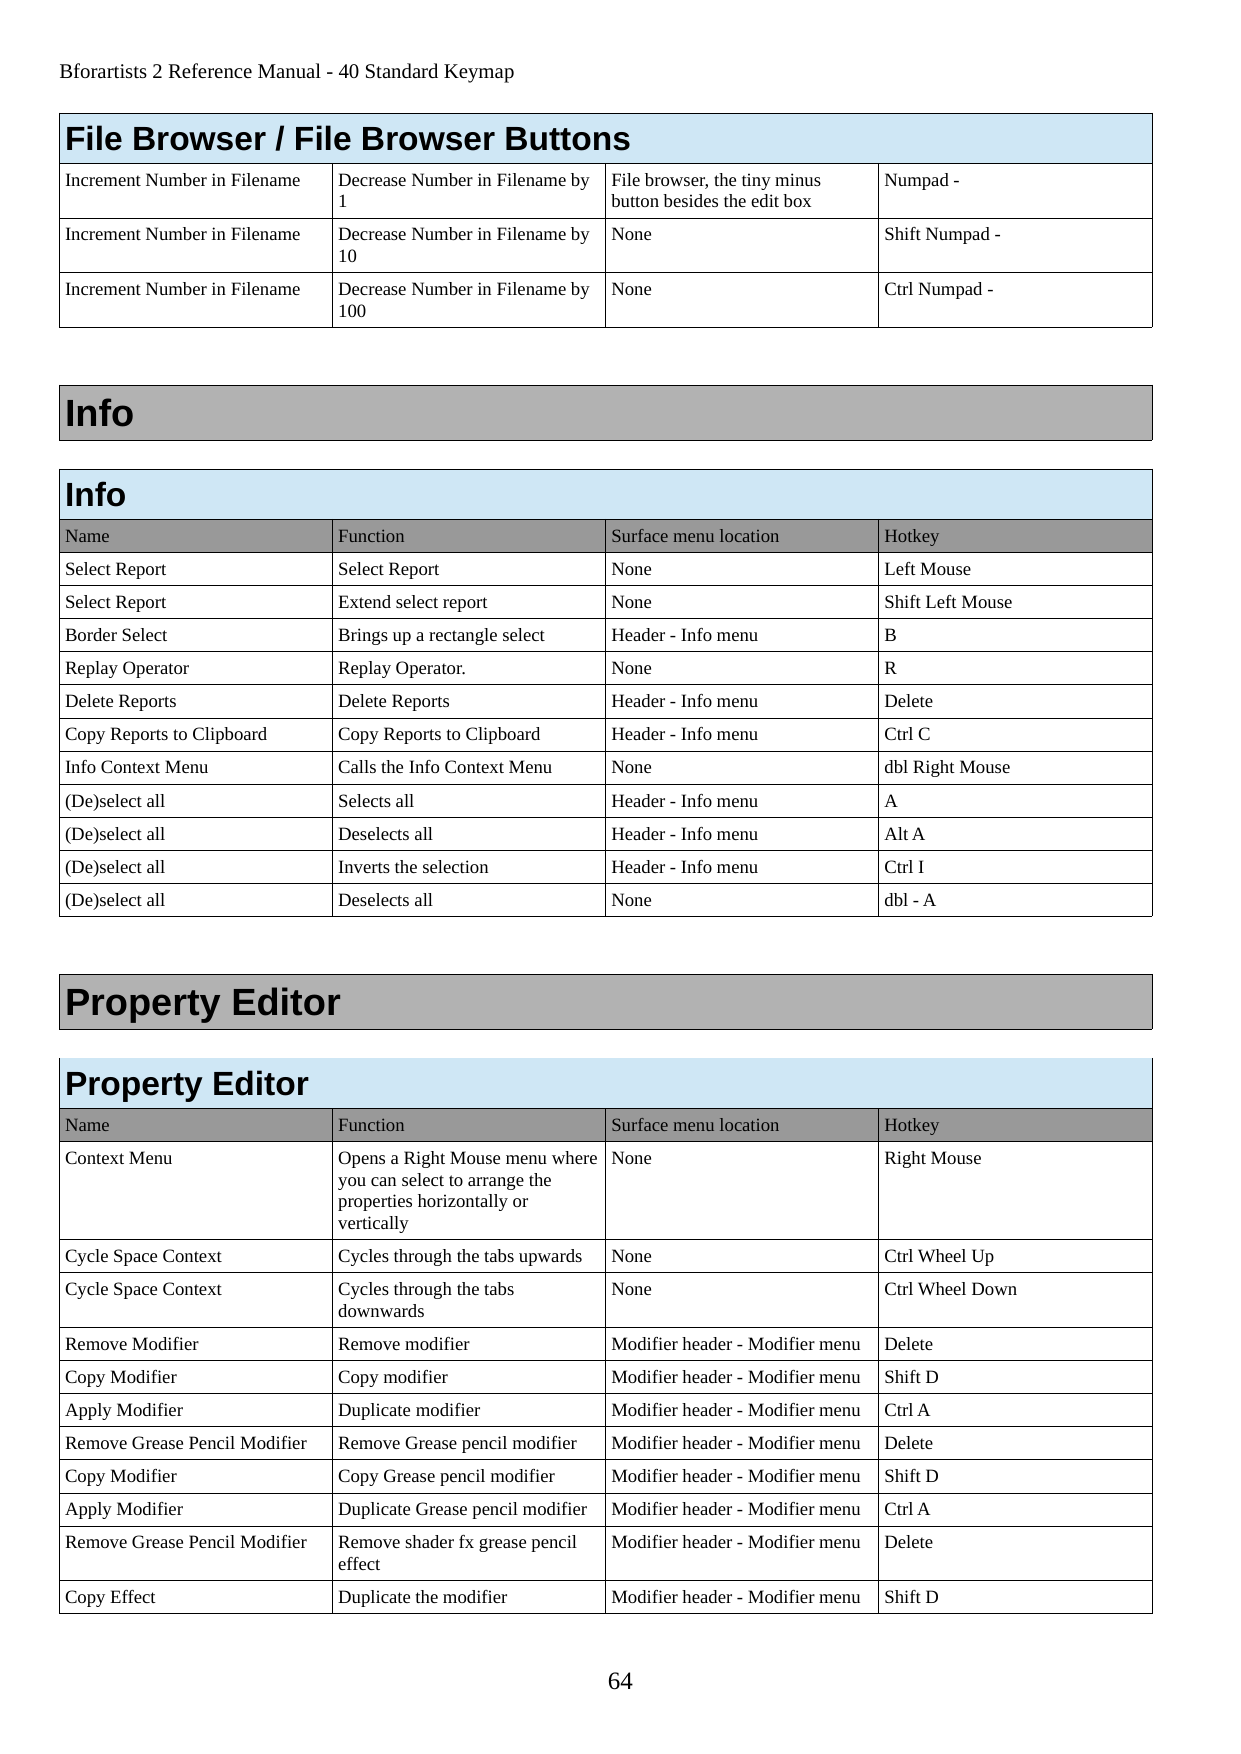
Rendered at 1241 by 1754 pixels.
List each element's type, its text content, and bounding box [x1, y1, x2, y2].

table_cell Context Menu [60, 1142, 332, 1239]
table_cell Copy Reports to Clipboard [60, 719, 332, 751]
table_cell Increment Number in Filename [60, 219, 332, 272]
table_cell Inverts the selection [333, 851, 605, 883]
table_cell Cycles through the tabs upwards [333, 1240, 605, 1272]
table_cell Apply Modifier [60, 1494, 332, 1526]
table_cell None [606, 1142, 878, 1239]
table_cell Function [333, 520, 605, 552]
table_header Info [60, 386, 1152, 440]
table_cell Copy modifier [333, 1361, 605, 1393]
table_cell File browser, the tiny minus button besides the edit box [606, 164, 878, 217]
table_cell None [606, 553, 878, 585]
table_cell Remove Grease Pencil Modifier [60, 1427, 332, 1459]
table_cell Alt A [879, 818, 1152, 850]
table_cell R [879, 652, 1152, 684]
table_cell Header - Info menu [606, 685, 878, 717]
table_cell Modifier header - Modifier menu [606, 1494, 878, 1526]
table_cell (De)select all [60, 851, 332, 883]
table_cell Delete [879, 685, 1152, 717]
table_cell Duplicate modifier [333, 1394, 605, 1426]
table_cell Selects all [333, 785, 605, 817]
table_cell Deselects all [333, 818, 605, 850]
table_cell None [606, 884, 878, 916]
table_cell None [606, 1273, 878, 1327]
table_cell (De)select all [60, 785, 332, 817]
table_cell Left Mouse [879, 553, 1152, 585]
table_cell Increment Number in Filename [60, 164, 332, 217]
table_cell None [606, 219, 878, 272]
table_cell Decrease Number in Filename by 10 [333, 219, 605, 272]
table_cell Cycle Space Context [60, 1240, 332, 1272]
table_cell Modifier header - Modifier menu [606, 1527, 878, 1580]
table_cell Delete Reports [333, 685, 605, 717]
table_cell Ctrl Numpad - [879, 273, 1152, 327]
table_cell Border Select [60, 619, 332, 651]
table_cell Select Report [60, 553, 332, 585]
table_cell Shift D [879, 1581, 1152, 1613]
table_cell dbl Right Mouse [879, 752, 1152, 784]
table_cell Copy Reports to Clipboard [333, 719, 605, 751]
table_cell Remove shader fx grease pencil effect [333, 1527, 605, 1580]
table_cell Modifier header - Modifier menu [606, 1460, 878, 1492]
table_cell Select Report [333, 553, 605, 585]
table_cell (De)select all [60, 884, 332, 916]
table_cell Numpad - [879, 164, 1152, 217]
table_cell Modifier header - Modifier menu [606, 1361, 878, 1393]
table_cell Delete Reports [60, 685, 332, 717]
table_cell Info Context Menu [60, 752, 332, 784]
table_cell Calls the Info Context Menu [333, 752, 605, 784]
table_cell Name [60, 1109, 332, 1141]
table_cell Cycles through the tabs downwards [333, 1273, 605, 1327]
table_header File Browser / File Browser Buttons [60, 114, 1152, 163]
table_cell Brings up a rectangle select [333, 619, 605, 651]
table_cell Surface menu location [606, 520, 878, 552]
table_cell Increment Number in Filename [60, 273, 332, 327]
table_cell Delete [879, 1427, 1152, 1459]
table_header Info [60, 470, 1152, 519]
table_cell Decrease Number in Filename by 1 [333, 164, 605, 217]
table_cell Modifier header - Modifier menu [606, 1427, 878, 1459]
table_cell Copy Grease pencil modifier [333, 1460, 605, 1492]
table_cell (De)select all [60, 818, 332, 850]
table_cell Remove Grease pencil modifier [333, 1427, 605, 1459]
table_header Property Editor [60, 1058, 1152, 1108]
table_cell None [606, 586, 878, 618]
table_cell Remove modifier [333, 1328, 605, 1360]
table_cell Shift D [879, 1460, 1152, 1492]
table_cell Modifier header - Modifier menu [606, 1328, 878, 1360]
table_cell Replay Operator [60, 652, 332, 684]
table_cell Duplicate the modifier [333, 1581, 605, 1613]
table_cell Extend select report [333, 586, 605, 618]
table_cell Shift Numpad - [879, 219, 1152, 272]
table_cell Ctrl Wheel Up [879, 1240, 1152, 1272]
table_cell None [606, 273, 878, 327]
table_cell Modifier header - Modifier menu [606, 1394, 878, 1426]
table_cell Opens a Right Mouse menu where you can select to arrange the properties horizontally or vertically [333, 1142, 605, 1239]
table_cell Hotkey [879, 520, 1152, 552]
table_cell Shift Left Mouse [879, 586, 1152, 618]
table_cell Remove Modifier [60, 1328, 332, 1360]
table_cell Copy Modifier [60, 1460, 332, 1492]
table_cell Deselects all [333, 884, 605, 916]
table_cell Header - Info menu [606, 719, 878, 751]
table_cell Ctrl Wheel Down [879, 1273, 1152, 1327]
table_cell Hotkey [879, 1109, 1152, 1141]
table_cell None [606, 652, 878, 684]
table_cell Decrease Number in Filename by 100 [333, 273, 605, 327]
table_cell Header - Info menu [606, 785, 878, 817]
table_cell Replay Operator. [333, 652, 605, 684]
table_cell Cycle Space Context [60, 1273, 332, 1327]
table_cell Header - Info menu [606, 619, 878, 651]
table_cell Ctrl A [879, 1494, 1152, 1526]
table_cell Header - Info menu [606, 851, 878, 883]
table_cell Copy Modifier [60, 1361, 332, 1393]
table_cell Remove Grease Pencil Modifier [60, 1527, 332, 1580]
table_cell None [606, 752, 878, 784]
table_cell Right Mouse [879, 1142, 1152, 1239]
table_cell Apply Modifier [60, 1394, 332, 1426]
table_cell Function [333, 1109, 605, 1141]
table_cell A [879, 785, 1152, 817]
table_cell Delete [879, 1527, 1152, 1580]
table_cell Ctrl C [879, 719, 1152, 751]
table_cell Delete [879, 1328, 1152, 1360]
table_cell Shift D [879, 1361, 1152, 1393]
table_cell Ctrl I [879, 851, 1152, 883]
table_cell Header - Info menu [606, 818, 878, 850]
table_header Property Editor [60, 975, 1152, 1029]
table_cell B [879, 619, 1152, 651]
table_cell Surface menu location [606, 1109, 878, 1141]
table_cell Ctrl A [879, 1394, 1152, 1426]
table_cell Copy Effect [60, 1581, 332, 1613]
table_cell Duplicate Grease pencil modifier [333, 1494, 605, 1526]
table_cell Modifier header - Modifier menu [606, 1581, 878, 1613]
table_cell dbl - A [879, 884, 1152, 916]
table_cell None [606, 1240, 878, 1272]
table_cell Name [60, 520, 332, 552]
table_cell Select Report [60, 586, 332, 618]
